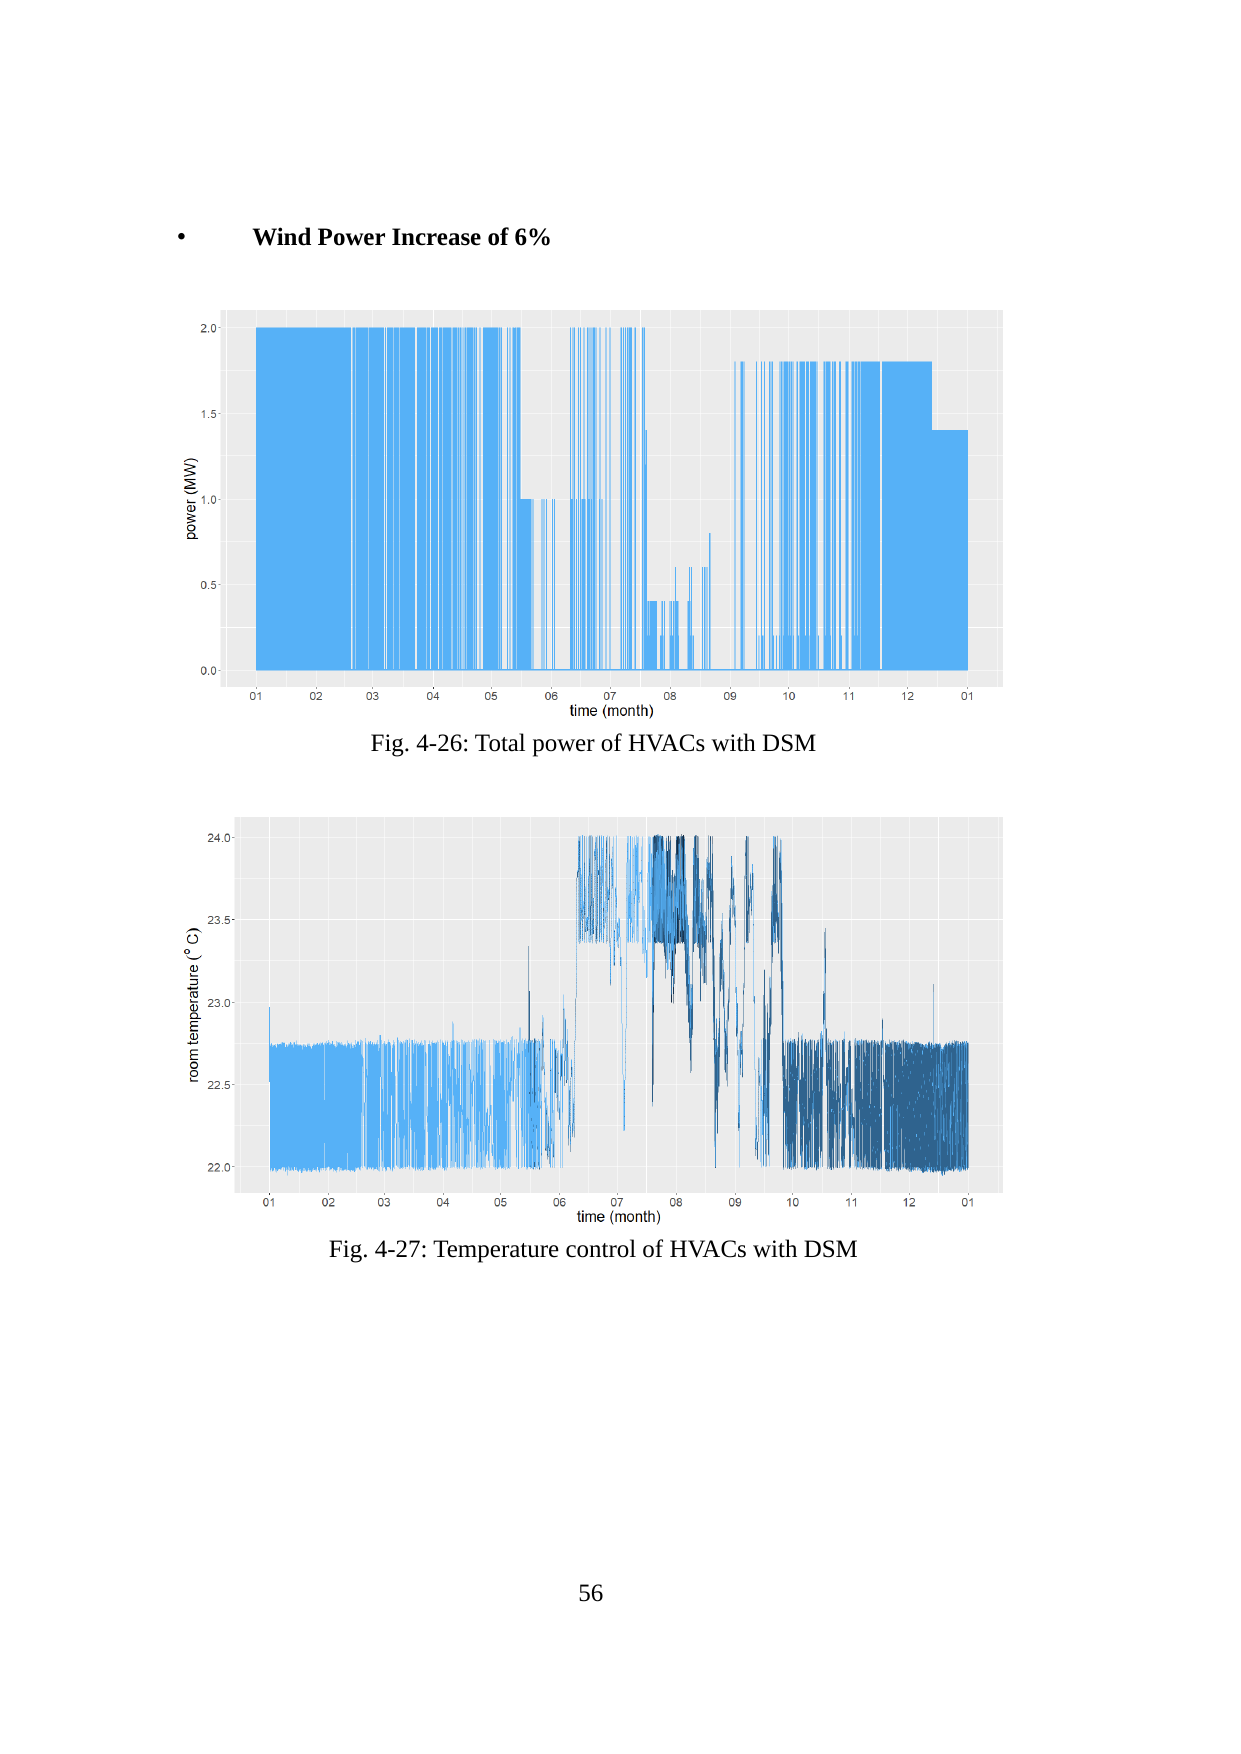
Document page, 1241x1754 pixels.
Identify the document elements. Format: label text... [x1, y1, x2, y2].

picture [179, 813, 1007, 1227]
picture [179, 306, 1007, 721]
list Wind Power Increase of 6% [177, 222, 1004, 250]
text Fig. 4-26: Total power of HVACs with DSM [177, 721, 1009, 757]
text Fig. 4-27: Temperature control of HVACs with DSM [177, 1227, 1009, 1263]
